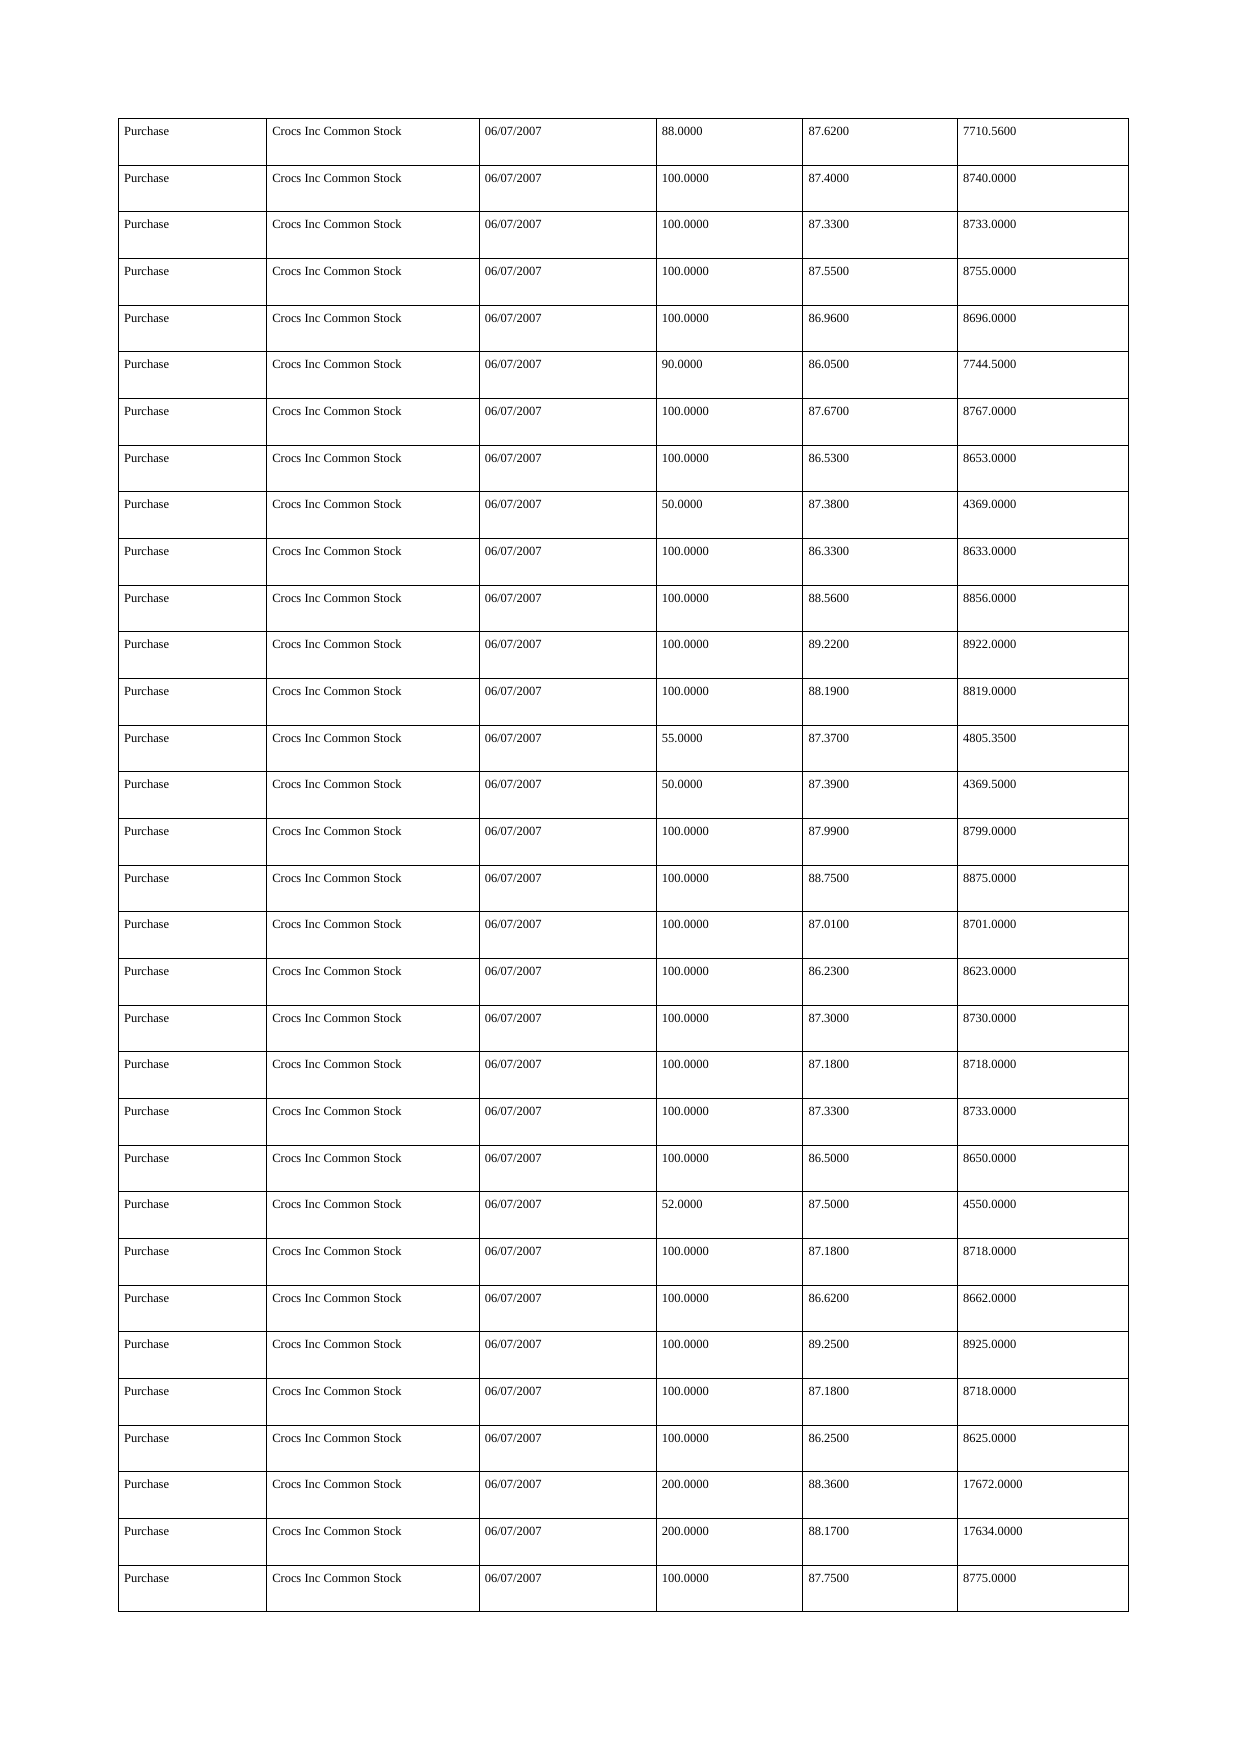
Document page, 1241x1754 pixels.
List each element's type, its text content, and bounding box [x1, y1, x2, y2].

table_cell 100.0000 [657, 539, 802, 585]
table_cell 87.3700 [803, 726, 957, 771]
table_cell Crocs Inc Common Stock [267, 166, 479, 211]
table_cell 06/07/2007 [480, 772, 656, 818]
table_cell 87.0100 [803, 912, 957, 958]
table_cell Crocs Inc Common Stock [267, 819, 479, 865]
table_cell 8799.0000 [958, 819, 1128, 865]
table_cell 8875.0000 [958, 866, 1128, 911]
table_cell 88.1700 [803, 1519, 957, 1565]
table_cell 8625.0000 [958, 1426, 1128, 1471]
table_cell 8819.0000 [958, 679, 1128, 725]
table_cell Purchase [119, 1052, 266, 1098]
table_cell 88.1900 [803, 679, 957, 725]
table_cell 06/07/2007 [480, 726, 656, 771]
table_cell 50.0000 [657, 492, 802, 538]
table_cell 86.9600 [803, 306, 957, 351]
table_cell 06/07/2007 [480, 212, 656, 258]
table_cell 100.0000 [657, 632, 802, 678]
table_cell 200.0000 [657, 1519, 802, 1565]
table_cell 100.0000 [657, 1379, 802, 1425]
table_cell Purchase [119, 1332, 266, 1378]
table_cell 8730.0000 [958, 1006, 1128, 1051]
table_cell 06/07/2007 [480, 819, 656, 865]
table_cell 100.0000 [657, 1332, 802, 1378]
table_cell Crocs Inc Common Stock [267, 1286, 479, 1331]
table_cell 4550.0000 [958, 1192, 1128, 1238]
table_cell Purchase [119, 259, 266, 305]
table_cell 52.0000 [657, 1192, 802, 1238]
table_cell 100.0000 [657, 586, 802, 631]
table_cell Crocs Inc Common Stock [267, 212, 479, 258]
table_cell Purchase [119, 632, 266, 678]
table_cell 90.0000 [657, 352, 802, 398]
table_cell 87.1800 [803, 1379, 957, 1425]
table_cell 8650.0000 [958, 1146, 1128, 1191]
table_cell 87.9900 [803, 819, 957, 865]
table_cell Crocs Inc Common Stock [267, 912, 479, 958]
table_cell Crocs Inc Common Stock [267, 1239, 479, 1285]
table_cell 06/07/2007 [480, 492, 656, 538]
table_cell 200.0000 [657, 1472, 802, 1518]
table_cell 17672.0000 [958, 1472, 1128, 1518]
table_cell 8662.0000 [958, 1286, 1128, 1331]
table_cell 7744.5000 [958, 352, 1128, 398]
table_cell Crocs Inc Common Stock [267, 1472, 479, 1518]
table_cell 8696.0000 [958, 306, 1128, 351]
table_cell 87.6700 [803, 399, 957, 445]
table_cell Crocs Inc Common Stock [267, 492, 479, 538]
table_cell 100.0000 [657, 679, 802, 725]
table_cell 100.0000 [657, 259, 802, 305]
table_cell 06/07/2007 [480, 1379, 656, 1425]
table_cell Crocs Inc Common Stock [267, 1332, 479, 1378]
table_cell Crocs Inc Common Stock [267, 1192, 479, 1238]
table_cell Crocs Inc Common Stock [267, 1426, 479, 1471]
table_cell Crocs Inc Common Stock [267, 399, 479, 445]
table_cell 100.0000 [657, 212, 802, 258]
table_cell 87.3300 [803, 1099, 957, 1145]
table_cell Purchase [119, 119, 266, 165]
table_cell Purchase [119, 586, 266, 631]
table_cell 8733.0000 [958, 1099, 1128, 1145]
table_cell 06/07/2007 [480, 1286, 656, 1331]
table_cell Purchase [119, 1426, 266, 1471]
table_cell Crocs Inc Common Stock [267, 632, 479, 678]
table_cell 8718.0000 [958, 1239, 1128, 1285]
table_cell Crocs Inc Common Stock [267, 259, 479, 305]
table_cell 87.7500 [803, 1566, 957, 1611]
table_cell Purchase [119, 1566, 266, 1611]
table_cell 87.3000 [803, 1006, 957, 1051]
table_cell Crocs Inc Common Stock [267, 306, 479, 351]
table_cell Crocs Inc Common Stock [267, 119, 479, 165]
table_cell 87.5500 [803, 259, 957, 305]
table_cell 06/07/2007 [480, 1146, 656, 1191]
table_cell 4805.3500 [958, 726, 1128, 771]
table_cell 17634.0000 [958, 1519, 1128, 1565]
table_cell 100.0000 [657, 819, 802, 865]
table_cell Crocs Inc Common Stock [267, 866, 479, 911]
table_cell Purchase [119, 959, 266, 1005]
table_cell Purchase [119, 1146, 266, 1191]
table_cell 4369.5000 [958, 772, 1128, 818]
table_cell 88.5600 [803, 586, 957, 631]
table_cell 06/07/2007 [480, 1472, 656, 1518]
table_cell 06/07/2007 [480, 119, 656, 165]
table_cell 100.0000 [657, 1239, 802, 1285]
table_cell 87.6200 [803, 119, 957, 165]
table_cell 100.0000 [657, 306, 802, 351]
table_cell Purchase [119, 1192, 266, 1238]
table_cell 100.0000 [657, 1566, 802, 1611]
table_cell 55.0000 [657, 726, 802, 771]
table_cell Purchase [119, 1472, 266, 1518]
table_cell 8925.0000 [958, 1332, 1128, 1378]
table_cell Purchase [119, 1239, 266, 1285]
table_cell 86.0500 [803, 352, 957, 398]
table_cell 06/07/2007 [480, 539, 656, 585]
table_cell 06/07/2007 [480, 632, 656, 678]
table_cell 50.0000 [657, 772, 802, 818]
table_cell 06/07/2007 [480, 912, 656, 958]
table_cell 06/07/2007 [480, 866, 656, 911]
table_cell 87.5000 [803, 1192, 957, 1238]
table_cell Purchase [119, 1006, 266, 1051]
table_cell 06/07/2007 [480, 1192, 656, 1238]
table_cell Crocs Inc Common Stock [267, 1566, 479, 1611]
table_cell 8767.0000 [958, 399, 1128, 445]
table_cell 87.1800 [803, 1052, 957, 1098]
table_cell 06/07/2007 [480, 1519, 656, 1565]
table_cell 88.3600 [803, 1472, 957, 1518]
table_cell 06/07/2007 [480, 1566, 656, 1611]
table_cell 8733.0000 [958, 212, 1128, 258]
table_cell 06/07/2007 [480, 679, 656, 725]
table_cell 06/07/2007 [480, 352, 656, 398]
table_cell Purchase [119, 1379, 266, 1425]
table_cell Crocs Inc Common Stock [267, 1379, 479, 1425]
table_cell Purchase [119, 212, 266, 258]
table_cell 89.2500 [803, 1332, 957, 1378]
table_cell Purchase [119, 819, 266, 865]
table_cell 86.6200 [803, 1286, 957, 1331]
table_cell 88.0000 [657, 119, 802, 165]
table_cell Crocs Inc Common Stock [267, 959, 479, 1005]
table_cell 8755.0000 [958, 259, 1128, 305]
table_cell Crocs Inc Common Stock [267, 1146, 479, 1191]
table_cell 7710.5600 [958, 119, 1128, 165]
table_cell 100.0000 [657, 1052, 802, 1098]
table_cell 100.0000 [657, 912, 802, 958]
table_cell 06/07/2007 [480, 1052, 656, 1098]
table_cell Purchase [119, 539, 266, 585]
table_cell 100.0000 [657, 1426, 802, 1471]
table_cell 86.2300 [803, 959, 957, 1005]
table_cell 4369.0000 [958, 492, 1128, 538]
table_cell Purchase [119, 446, 266, 491]
table_cell Purchase [119, 1099, 266, 1145]
table_cell Purchase [119, 492, 266, 538]
table_cell Crocs Inc Common Stock [267, 539, 479, 585]
table_cell 8623.0000 [958, 959, 1128, 1005]
table_cell 86.2500 [803, 1426, 957, 1471]
table_cell Crocs Inc Common Stock [267, 446, 479, 491]
table_cell 100.0000 [657, 166, 802, 211]
table_cell 8633.0000 [958, 539, 1128, 585]
table_cell 8718.0000 [958, 1052, 1128, 1098]
table_cell Purchase [119, 679, 266, 725]
table_cell 100.0000 [657, 959, 802, 1005]
table_cell Purchase [119, 866, 266, 911]
table_cell Crocs Inc Common Stock [267, 679, 479, 725]
table_cell Crocs Inc Common Stock [267, 586, 479, 631]
table_cell 87.4000 [803, 166, 957, 211]
table_cell Crocs Inc Common Stock [267, 1052, 479, 1098]
table_cell 100.0000 [657, 399, 802, 445]
table_cell 8775.0000 [958, 1566, 1128, 1611]
table_cell 89.2200 [803, 632, 957, 678]
table_cell 87.3300 [803, 212, 957, 258]
table_cell 100.0000 [657, 1146, 802, 1191]
table_cell 8856.0000 [958, 586, 1128, 631]
table_cell 100.0000 [657, 1099, 802, 1145]
table_cell 8653.0000 [958, 446, 1128, 491]
table_cell 86.3300 [803, 539, 957, 585]
table_cell 100.0000 [657, 446, 802, 491]
table_cell 100.0000 [657, 1006, 802, 1051]
table_cell 06/07/2007 [480, 166, 656, 211]
table_cell 100.0000 [657, 866, 802, 911]
table_cell 87.3900 [803, 772, 957, 818]
table_cell Crocs Inc Common Stock [267, 1099, 479, 1145]
table_cell 06/07/2007 [480, 399, 656, 445]
table_cell Purchase [119, 726, 266, 771]
table_cell 86.5300 [803, 446, 957, 491]
table_cell 100.0000 [657, 1286, 802, 1331]
table_cell Crocs Inc Common Stock [267, 1519, 479, 1565]
table_cell 8740.0000 [958, 166, 1128, 211]
table_cell Purchase [119, 399, 266, 445]
table_cell 06/07/2007 [480, 1426, 656, 1471]
table_cell 87.3800 [803, 492, 957, 538]
table_cell Purchase [119, 352, 266, 398]
table_cell 8922.0000 [958, 632, 1128, 678]
table_cell 06/07/2007 [480, 1332, 656, 1378]
table_cell 06/07/2007 [480, 259, 656, 305]
table_cell 06/07/2007 [480, 1239, 656, 1285]
table_cell Purchase [119, 772, 266, 818]
table_cell Purchase [119, 1519, 266, 1565]
table_cell 06/07/2007 [480, 1099, 656, 1145]
table_cell Crocs Inc Common Stock [267, 1006, 479, 1051]
table_cell 06/07/2007 [480, 959, 656, 1005]
table_cell 8718.0000 [958, 1379, 1128, 1425]
table_cell 86.5000 [803, 1146, 957, 1191]
table_cell 88.7500 [803, 866, 957, 911]
table_cell Purchase [119, 912, 266, 958]
table_cell 06/07/2007 [480, 306, 656, 351]
table_cell Crocs Inc Common Stock [267, 726, 479, 771]
table_cell Crocs Inc Common Stock [267, 772, 479, 818]
table_cell 06/07/2007 [480, 1006, 656, 1051]
table_cell 87.1800 [803, 1239, 957, 1285]
table_cell Purchase [119, 166, 266, 211]
table_cell Purchase [119, 306, 266, 351]
table_cell Crocs Inc Common Stock [267, 352, 479, 398]
table_cell Purchase [119, 1286, 266, 1331]
table_cell 06/07/2007 [480, 586, 656, 631]
table_cell 8701.0000 [958, 912, 1128, 958]
table_cell 06/07/2007 [480, 446, 656, 491]
